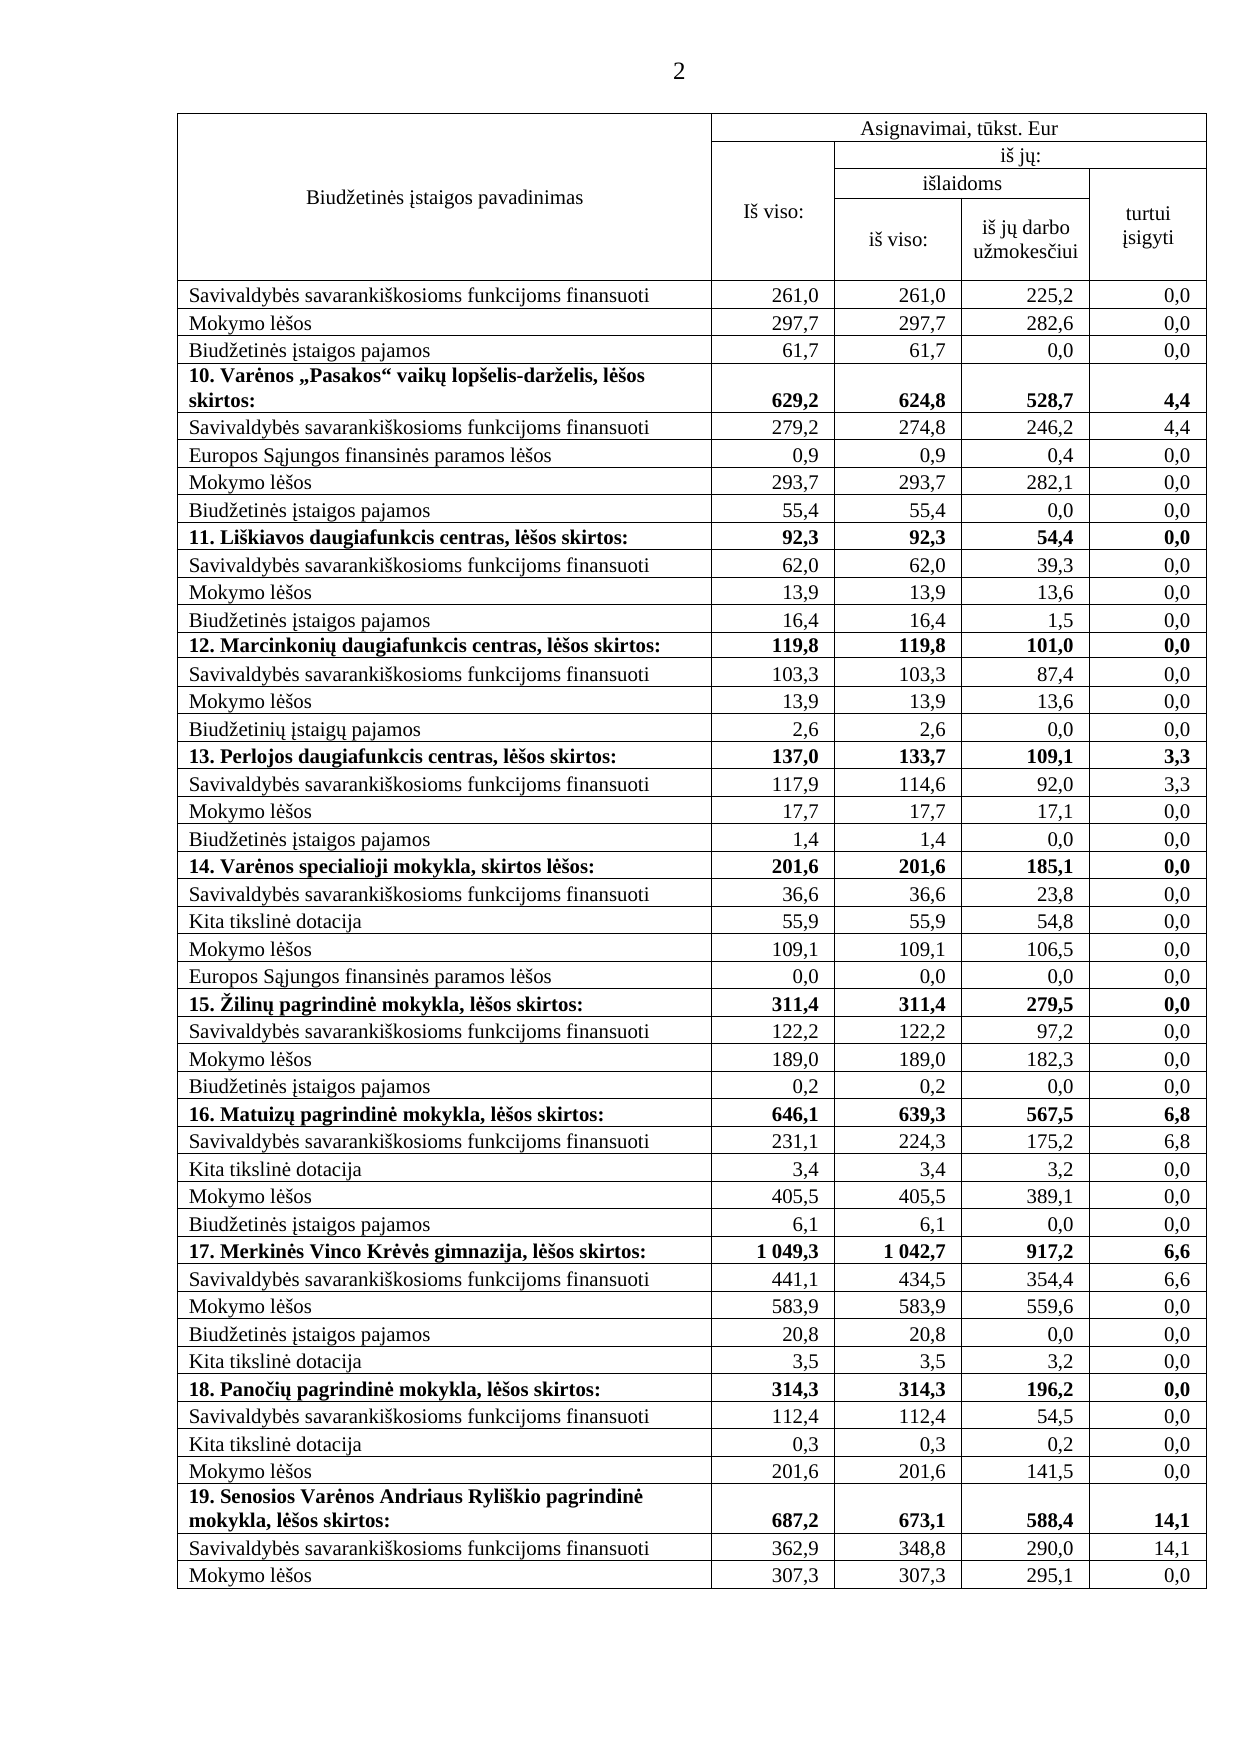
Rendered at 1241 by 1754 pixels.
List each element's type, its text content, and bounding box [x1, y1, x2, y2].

table_cell 279,2 [712, 413, 834, 439]
table_cell 0,0 [1090, 523, 1206, 549]
table_cell 141,5 [962, 1457, 1089, 1483]
table_cell 92,3 [712, 523, 834, 549]
table_cell 405,5 [835, 1182, 961, 1208]
table_cell 0,9 [835, 440, 961, 467]
table_cell 87,4 [962, 658, 1089, 686]
table_cell 348,8 [835, 1534, 961, 1560]
table_cell 639,3 [835, 1099, 961, 1126]
table_cell 0,0 [1090, 495, 1206, 522]
table_cell 0,0 [962, 1072, 1089, 1098]
table_cell 12. Marcinkonių daugiafunkcis centras, lėšos skirtos: [178, 633, 711, 657]
table_cell 10. Varėnos „Pasakos“ vaikų lopšelis-darželis, lėšos skirtos: [178, 364, 711, 412]
table_cell 293,7 [712, 468, 834, 494]
table_cell Biudžetinės įstaigos pajamos [178, 1319, 711, 1346]
table_cell 3,4 [835, 1154, 961, 1181]
table_cell Mokymo lėšos [178, 578, 711, 604]
table_cell 36,6 [712, 879, 834, 906]
table_cell 14,1 [1090, 1534, 1206, 1560]
table_cell Savivaldybės savarankiškosioms funkcijoms finansuoti [178, 658, 711, 686]
table_cell 112,4 [835, 1402, 961, 1428]
table_cell 0,0 [1090, 1319, 1206, 1346]
table_cell 389,1 [962, 1182, 1089, 1208]
table_cell 624,8 [835, 364, 961, 412]
table_cell 2,6 [712, 714, 834, 741]
table_cell 261,0 [835, 281, 961, 307]
table_cell 0,0 [1090, 1292, 1206, 1318]
table_cell Mokymo lėšos [178, 1457, 711, 1483]
table_cell 97,2 [962, 1017, 1089, 1043]
table_cell 18. Panočių pagrindinė mokykla, lėšos skirtos: [178, 1374, 711, 1401]
table_cell Savivaldybės savarankiškosioms funkcijoms finansuoti [178, 1534, 711, 1560]
table_cell Mokymo lėšos [178, 1044, 711, 1071]
table_cell 0,0 [1090, 907, 1206, 933]
table_cell 201,6 [712, 1457, 834, 1483]
table_cell 225,2 [962, 281, 1089, 307]
table_cell Mokymo lėšos [178, 309, 711, 335]
table_cell 295,1 [962, 1561, 1089, 1587]
table_cell Kita tikslinė dotacija [178, 1347, 711, 1373]
table_cell 122,2 [835, 1017, 961, 1043]
table_cell 109,1 [712, 934, 834, 961]
table_cell 0,0 [1090, 989, 1206, 1016]
table_cell 307,3 [835, 1561, 961, 1587]
table_cell 224,3 [835, 1127, 961, 1153]
table_cell 61,7 [712, 336, 834, 362]
table_cell 246,2 [962, 413, 1089, 439]
table_cell 0,0 [1090, 309, 1206, 335]
table_cell 92,0 [962, 769, 1089, 796]
table_cell 0,0 [835, 962, 961, 988]
table_cell 14,1 [1090, 1484, 1206, 1532]
table_cell 0,0 [1090, 1402, 1206, 1428]
table_cell 4,4 [1090, 364, 1206, 412]
table_cell 17,1 [962, 797, 1089, 823]
table_cell 16. Matuizų pagrindinė mokykla, lėšos skirtos: [178, 1099, 711, 1126]
table_cell 0,0 [1090, 550, 1206, 577]
table_cell 0,0 [1090, 1044, 1206, 1071]
table_cell Savivaldybės savarankiškosioms funkcijoms finansuoti [178, 1127, 711, 1153]
table_cell Biudžetinės įstaigos pajamos [178, 605, 711, 632]
table_cell Savivaldybės savarankiškosioms funkcijoms finansuoti [178, 413, 711, 439]
table_cell 282,1 [962, 468, 1089, 494]
table_cell Mokymo lėšos [178, 687, 711, 713]
table_cell 54,4 [962, 523, 1089, 549]
table_cell 0,0 [1090, 658, 1206, 686]
table_cell turtui įsigyti [1090, 169, 1206, 280]
table_cell 13,9 [835, 687, 961, 713]
table_cell 3,3 [1090, 742, 1206, 768]
table_cell 19. Senosios Varėnos Andriaus Ryliškio pagrindinė mokykla, lėšos skirtos: [178, 1484, 711, 1532]
table_cell 117,9 [712, 769, 834, 796]
table_cell 0,0 [1090, 468, 1206, 494]
table_cell Savivaldybės savarankiškosioms funkcijoms finansuoti [178, 281, 711, 307]
table_cell Biudžetinės įstaigos pajamos [178, 1072, 711, 1098]
table_cell 17,7 [712, 797, 834, 823]
table_cell 1,4 [712, 824, 834, 851]
table_cell 1 049,3 [712, 1237, 834, 1263]
table_cell 0,0 [962, 962, 1089, 988]
table_cell 0,0 [1090, 633, 1206, 657]
table_cell Biudžetinės įstaigos pajamos [178, 336, 711, 362]
table_cell 0,0 [1090, 1209, 1206, 1236]
table_cell 106,5 [962, 934, 1089, 961]
table_cell 441,1 [712, 1264, 834, 1291]
table_cell 0,2 [712, 1072, 834, 1098]
table_cell 54,8 [962, 907, 1089, 933]
table_cell 189,0 [835, 1044, 961, 1071]
table_cell 3,5 [712, 1347, 834, 1373]
table_cell 0,0 [1090, 578, 1206, 604]
table_cell 16,4 [712, 605, 834, 632]
table_cell 13,9 [712, 687, 834, 713]
table_cell 583,9 [835, 1292, 961, 1318]
table_cell 0,0 [1090, 1154, 1206, 1181]
table_cell 103,3 [712, 658, 834, 686]
table_cell 92,3 [835, 523, 961, 549]
table_cell Mokymo lėšos [178, 468, 711, 494]
table_cell 55,9 [712, 907, 834, 933]
table_cell 16,4 [835, 605, 961, 632]
table_cell 646,1 [712, 1099, 834, 1126]
table_cell Savivaldybės savarankiškosioms funkcijoms finansuoti [178, 1402, 711, 1428]
table_cell iš viso: [835, 199, 961, 280]
table_cell 314,3 [712, 1374, 834, 1401]
table_cell Savivaldybės savarankiškosioms funkcijoms finansuoti [178, 769, 711, 796]
table_cell 0,0 [1090, 1374, 1206, 1401]
table_cell 673,1 [835, 1484, 961, 1532]
table_cell 39,3 [962, 550, 1089, 577]
table_cell 122,2 [712, 1017, 834, 1043]
table_cell 103,3 [835, 658, 961, 686]
table_cell Mokymo lėšos [178, 1561, 711, 1587]
table_cell 0,0 [1090, 281, 1206, 307]
table_cell 14. Varėnos specialioji mokykla, skirtos lėšos: [178, 852, 711, 878]
table_cell 6,1 [712, 1209, 834, 1236]
table_cell 0,0 [1090, 797, 1206, 823]
table_cell 0,0 [1090, 934, 1206, 961]
table_cell Mokymo lėšos [178, 797, 711, 823]
table_cell 1,4 [835, 824, 961, 851]
table_cell 62,0 [712, 550, 834, 577]
table_cell 917,2 [962, 1237, 1089, 1263]
table_cell 61,7 [835, 336, 961, 362]
table_cell Europos Sąjungos finansinės paramos lėšos [178, 440, 711, 467]
table_cell 528,7 [962, 364, 1089, 412]
table_cell 55,9 [835, 907, 961, 933]
table_cell 434,5 [835, 1264, 961, 1291]
table_header Biudžetinės įstaigos pavadinimas [178, 114, 711, 280]
table_cell Mokymo lėšos [178, 1182, 711, 1208]
table_cell 559,6 [962, 1292, 1089, 1318]
table_cell 588,4 [962, 1484, 1089, 1532]
table_cell 0,0 [962, 824, 1089, 851]
table_cell 3,4 [712, 1154, 834, 1181]
table_cell 201,6 [835, 1457, 961, 1483]
table_cell 4,4 [1090, 413, 1206, 439]
table_cell 583,9 [712, 1292, 834, 1318]
table_cell Kita tikslinė dotacija [178, 907, 711, 933]
table_cell 3,3 [1090, 769, 1206, 796]
table_cell Biudžetinės įstaigos pajamos [178, 495, 711, 522]
table_cell 3,5 [835, 1347, 961, 1373]
table_cell 55,4 [835, 495, 961, 522]
table_cell 279,5 [962, 989, 1089, 1016]
table_cell 109,1 [962, 742, 1089, 768]
table_cell 0,0 [962, 336, 1089, 362]
table_cell 6,1 [835, 1209, 961, 1236]
table_cell Mokymo lėšos [178, 934, 711, 961]
table_cell 354,4 [962, 1264, 1089, 1291]
table_cell Kita tikslinė dotacija [178, 1154, 711, 1181]
table_cell 17. Merkinės Vinco Krėvės gimnazija, lėšos skirtos: [178, 1237, 711, 1263]
table_cell Savivaldybės savarankiškosioms funkcijoms finansuoti [178, 1017, 711, 1043]
table_cell Biudžetinės įstaigos pajamos [178, 824, 711, 851]
table_cell Kita tikslinė dotacija [178, 1429, 711, 1456]
table_cell 13,6 [962, 578, 1089, 604]
table_cell 0,0 [1090, 440, 1206, 467]
table_cell 274,8 [835, 413, 961, 439]
table_cell 109,1 [835, 934, 961, 961]
table_cell 314,3 [835, 1374, 961, 1401]
table_cell 0,0 [1090, 962, 1206, 988]
table_cell 133,7 [835, 742, 961, 768]
table_cell 20,8 [712, 1319, 834, 1346]
table_cell 362,9 [712, 1534, 834, 1560]
table_cell 1 042,7 [835, 1237, 961, 1263]
table_cell 0,0 [1090, 824, 1206, 851]
table_cell 0,3 [835, 1429, 961, 1456]
table_cell 6,6 [1090, 1237, 1206, 1263]
table_cell 297,7 [835, 309, 961, 335]
table_cell 261,0 [712, 281, 834, 307]
table_cell 282,6 [962, 309, 1089, 335]
table_cell 687,2 [712, 1484, 834, 1532]
table_cell 0,0 [1090, 1429, 1206, 1456]
table_header Asignavimai, tūkst. Eur [712, 114, 1206, 141]
table_cell 311,4 [835, 989, 961, 1016]
table_cell 1,5 [962, 605, 1089, 632]
table_cell 175,2 [962, 1127, 1089, 1153]
table_cell 0,0 [1090, 1457, 1206, 1483]
table_cell 0,9 [712, 440, 834, 467]
table_cell 0,0 [962, 495, 1089, 522]
table_cell 13,9 [712, 578, 834, 604]
table_cell 20,8 [835, 1319, 961, 1346]
table_cell 0,2 [835, 1072, 961, 1098]
table_cell 0,0 [1090, 1347, 1206, 1373]
table_cell 0,0 [962, 1209, 1089, 1236]
table_cell 0,0 [1090, 879, 1206, 906]
table_cell išlaidoms [835, 169, 1089, 197]
table_cell 0,2 [962, 1429, 1089, 1456]
table_cell 2,6 [835, 714, 961, 741]
table_cell 182,3 [962, 1044, 1089, 1071]
table_cell 0,0 [1090, 1072, 1206, 1098]
table_cell 0,0 [1090, 605, 1206, 632]
table_cell 15. Žilinų pagrindinė mokykla, lėšos skirtos: [178, 989, 711, 1016]
table_cell Savivaldybės savarankiškosioms funkcijoms finansuoti [178, 1264, 711, 1291]
table_cell 629,2 [712, 364, 834, 412]
table_cell 0,0 [1090, 687, 1206, 713]
table_cell 137,0 [712, 742, 834, 768]
table_cell 101,0 [962, 633, 1089, 657]
table_cell 0,0 [1090, 1561, 1206, 1587]
table_cell 119,8 [835, 633, 961, 657]
table_cell 0,0 [962, 714, 1089, 741]
table_cell Savivaldybės savarankiškosioms funkcijoms finansuoti [178, 550, 711, 577]
table_cell 0,0 [1090, 1182, 1206, 1208]
table_cell 185,1 [962, 852, 1089, 878]
table_cell 293,7 [835, 468, 961, 494]
table_cell 11. Liškiavos daugiafunkcis centras, lėšos skirtos: [178, 523, 711, 549]
table_cell 6,8 [1090, 1127, 1206, 1153]
table_cell 23,8 [962, 879, 1089, 906]
table_cell 0,0 [712, 962, 834, 988]
table_cell Iš viso: [712, 142, 834, 280]
table_cell 54,5 [962, 1402, 1089, 1428]
table_cell 405,5 [712, 1182, 834, 1208]
table_cell 13,9 [835, 578, 961, 604]
table_cell 17,7 [835, 797, 961, 823]
table_cell 0,0 [1090, 1017, 1206, 1043]
table_cell Biudžetinės įstaigos pajamos [178, 1209, 711, 1236]
table_cell 62,0 [835, 550, 961, 577]
table_cell 13. Perlojos daugiafunkcis centras, lėšos skirtos: [178, 742, 711, 768]
table_cell 0,0 [962, 1319, 1089, 1346]
table_cell 114,6 [835, 769, 961, 796]
table_cell 189,0 [712, 1044, 834, 1071]
table_cell iš jų: [835, 142, 1206, 168]
table_cell Biudžetinių įstaigų pajamos [178, 714, 711, 741]
table_cell 290,0 [962, 1534, 1089, 1560]
table_cell 0,4 [962, 440, 1089, 467]
table_cell 36,6 [835, 879, 961, 906]
table_cell 201,6 [712, 852, 834, 878]
table_cell 0,0 [1090, 714, 1206, 741]
table_cell 297,7 [712, 309, 834, 335]
table_cell 201,6 [835, 852, 961, 878]
table_cell 0,0 [1090, 852, 1206, 878]
table_cell 3,2 [962, 1154, 1089, 1181]
table_cell 0,0 [1090, 336, 1206, 362]
table_cell 13,6 [962, 687, 1089, 713]
table_cell 6,6 [1090, 1264, 1206, 1291]
table_cell 6,8 [1090, 1099, 1206, 1126]
table_cell 567,5 [962, 1099, 1089, 1126]
table_cell 119,8 [712, 633, 834, 657]
table_cell 0,3 [712, 1429, 834, 1456]
table_cell 196,2 [962, 1374, 1089, 1401]
table_cell Mokymo lėšos [178, 1292, 711, 1318]
table_cell 55,4 [712, 495, 834, 522]
table_cell 112,4 [712, 1402, 834, 1428]
table_cell 3,2 [962, 1347, 1089, 1373]
table_cell 231,1 [712, 1127, 834, 1153]
table_cell 311,4 [712, 989, 834, 1016]
table_cell Savivaldybės savarankiškosioms funkcijoms finansuoti [178, 879, 711, 906]
table_cell iš jų darbo užmokesčiui [962, 199, 1089, 280]
table_cell 307,3 [712, 1561, 834, 1587]
table_cell Europos Sąjungos finansinės paramos lėšos [178, 962, 711, 988]
